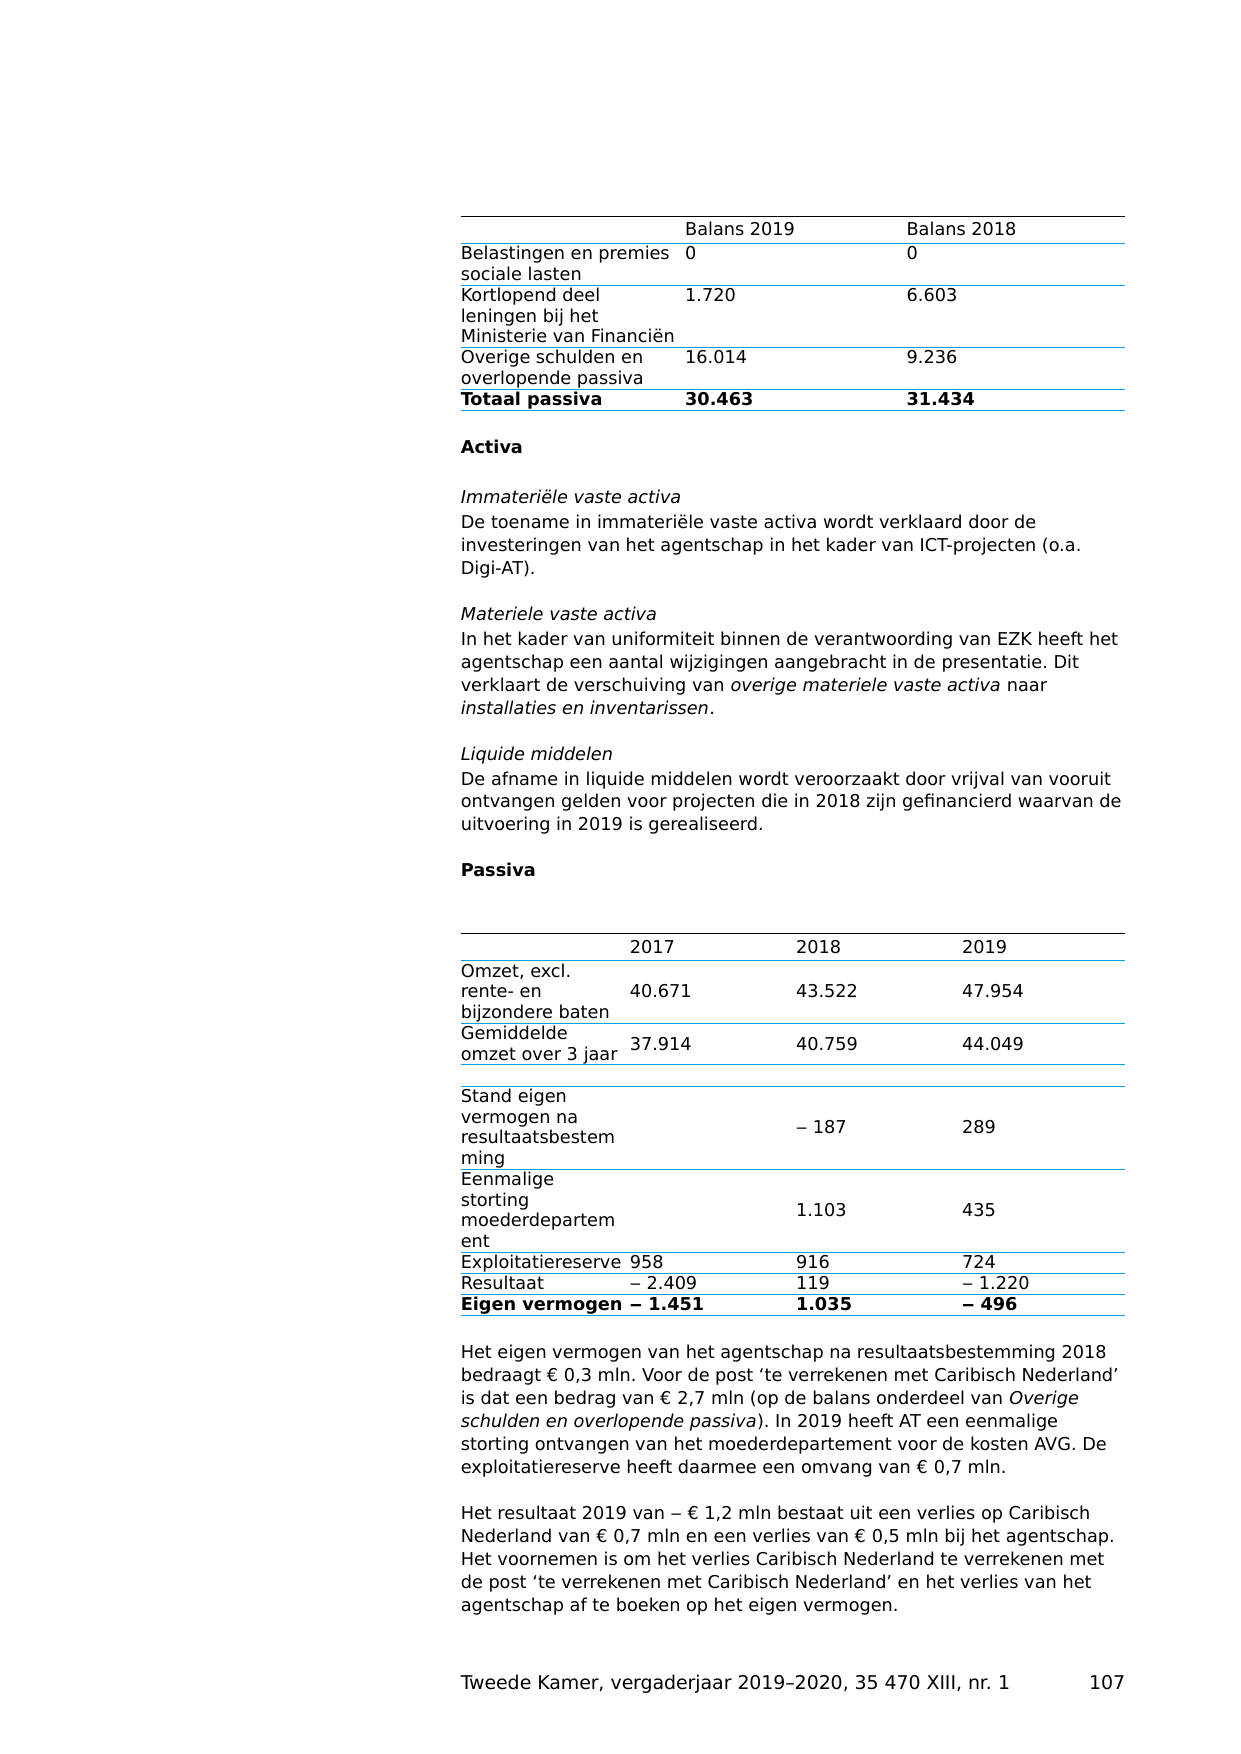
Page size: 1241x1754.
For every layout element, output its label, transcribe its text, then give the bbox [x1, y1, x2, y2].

table_header Tabel 48 Ontwikkeling eigen vermogen (bedragen x € 1.000) [461, 908, 1125, 933]
text Het eigen vermogen van het agentschap na resultaatsbestemming 2018 bedraagt € 0,3 mln. Voor de post ‘te verrekenen met Caribisch Nederland’ is dat een bedrag van € 2,7 mln (op de balans onderdeel van Overige schulden en overlopende passiva). In 2019 heeft AT een eenmalige storting ontvangen van het moederdepartement voor de kosten AVG. De exploitatiereserve heeft daarmee een omvang van € 0,7 mln. [461, 1341, 1125, 1478]
text Passiva [461, 858, 1125, 881]
table_cell [627, 1170, 793, 1252]
table_cell 1.035 [793, 1295, 959, 1315]
table_cell 1.720 [682, 286, 903, 347]
table_cell 37.914 [627, 1024, 793, 1064]
table_cell 1.103 [793, 1170, 959, 1252]
table_cell 724 [959, 1253, 1125, 1273]
table_cell ‒ 187 [793, 1087, 959, 1168]
table_cell 2018 [793, 934, 959, 960]
table_cell ‒ 1.451 [627, 1295, 793, 1315]
table_cell 9.236 [904, 348, 1125, 389]
table_cell Balans 2019 [682, 217, 903, 243]
table_cell ‒ 1.220 [959, 1274, 1125, 1294]
table_cell Eigen vermogen [461, 1295, 627, 1315]
table_cell 958 [627, 1253, 793, 1273]
table_cell 40.759 [793, 1024, 959, 1064]
table_cell [461, 1065, 627, 1086]
table_cell 43.522 [793, 961, 959, 1023]
table_cell 2017 [627, 934, 793, 960]
table_cell Stand eigen vermogen na resultaatsbestemming [461, 1087, 627, 1168]
table_cell Kortlopend deel leningen bij het Ministerie van Financiën [461, 286, 682, 347]
table_cell Totaal passiva [461, 390, 682, 410]
table_cell Overige schulden en overlopende passiva [461, 348, 682, 389]
text De toename in immateriële vaste activa wordt verklaard door de investeringen van het agentschap in het kader van ICT-projecten (o.a. Digi-AT). [461, 510, 1125, 579]
table_cell Resultaat [461, 1274, 627, 1294]
table_cell 2019 [959, 934, 1125, 960]
table_cell 6.603 [904, 286, 1125, 347]
table_cell [461, 934, 627, 960]
table_cell ‒ 496 [959, 1295, 1125, 1315]
table_cell 435 [959, 1170, 1125, 1252]
text In het kader van uniformiteit binnen de verantwoording van EZK heeft het agentschap een aantal wijzigingen aangebracht in de presentatie. Dit verklaart de verschuiving van overige materiele vaste activa naar installaties en inventarissen. [461, 627, 1125, 719]
text Materiele vaste activa [461, 602, 1125, 625]
table_cell 47.954 [959, 961, 1125, 1023]
table_cell [627, 1087, 793, 1168]
text De afname in liquide middelen wordt veroorzaakt door vrijval van vooruit ontvangen gelden voor projecten die in 2018 zijn gefinancierd waarvan de uitvoering in 2019 is gerealiseerd. [461, 767, 1125, 835]
text Het resultaat 2019 van ‒ € 1,2 mln bestaat uit een verlies op Caribisch Nederland van € 0,7 mln en een verlies van € 0,5 mln bij het agentschap. Het voornemen is om het verlies Caribisch Nederland te verrekenen met de post ‘te verrekenen met Caribisch Nederland’ en het verlies van het agentschap af te boeken op het eigen vermogen. [461, 1501, 1125, 1616]
table_cell [627, 1065, 793, 1086]
table_cell [461, 217, 682, 243]
table_cell Exploitatiereserve [461, 1253, 627, 1273]
text Liquide middelen [461, 742, 1125, 764]
table_cell 0 [682, 244, 903, 284]
table_cell 916 [793, 1253, 959, 1273]
table_cell ‒ 2.409 [627, 1274, 793, 1294]
table_cell 119 [793, 1274, 959, 1294]
table_cell 40.671 [627, 961, 793, 1023]
table_cell 44.049 [959, 1024, 1125, 1064]
text Activa [461, 435, 1125, 458]
table_cell 30.463 [682, 390, 903, 410]
table_cell 0 [904, 244, 1125, 284]
table_cell [959, 1065, 1125, 1086]
table_cell Eenmalige storting moederdepartement [461, 1170, 627, 1252]
table_cell 289 [959, 1087, 1125, 1168]
table_header Tabel 47 Balans per 31 december 2019 (bedragen x € 1.000) [461, 191, 1125, 216]
table_cell [793, 1065, 959, 1086]
table_cell 31.434 [904, 390, 1125, 410]
table_cell Balans 2018 [904, 217, 1125, 243]
table_cell Omzet, excl. rente- en bijzondere baten [461, 961, 627, 1023]
table_cell Belastingen en premies sociale lasten [461, 244, 682, 284]
table_cell Gemiddelde omzet over 3 jaar [461, 1024, 627, 1064]
text Immateriële vaste activa [461, 485, 1125, 508]
table_cell 16.014 [682, 348, 903, 389]
